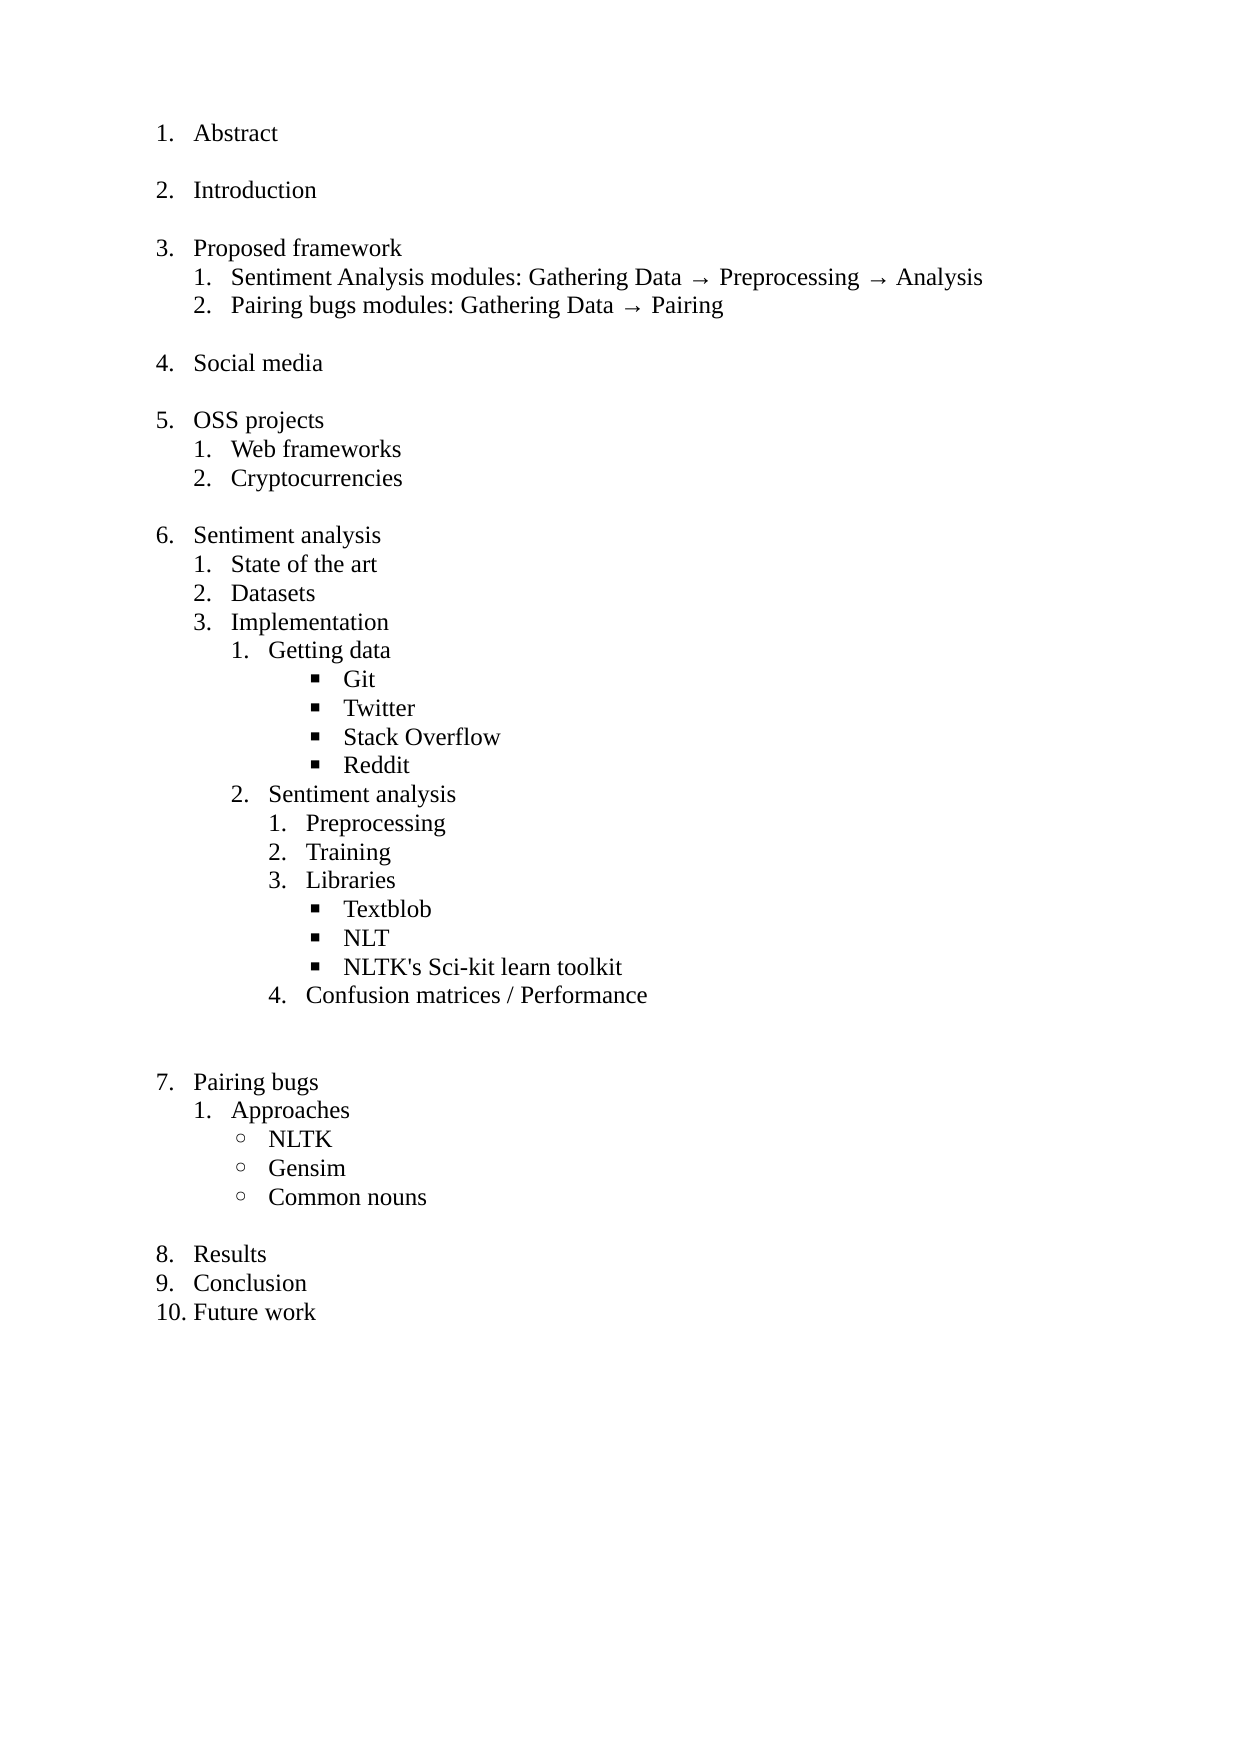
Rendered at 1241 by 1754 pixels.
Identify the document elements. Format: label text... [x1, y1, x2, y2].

list Stack Overflow [306, 722, 1122, 751]
list Twitter [306, 693, 1122, 722]
list OSS projects [156, 406, 1122, 434]
list Implementation [193, 607, 1122, 636]
list NLTK's Sci-kit learn toolkit [306, 952, 1122, 981]
list Textblob [306, 894, 1122, 923]
list Training [268, 837, 1122, 866]
list Pairing bugs modules: Gathering Data → Pairing [193, 291, 1122, 348]
list Git [306, 664, 1122, 693]
list Approaches [193, 1096, 1122, 1124]
list Libraries [268, 866, 1122, 894]
list Gensim [231, 1153, 1122, 1182]
list Datasets [193, 578, 1122, 607]
list Preprocessing [268, 808, 1122, 837]
list State of the art [193, 549, 1122, 578]
list NLT [306, 923, 1122, 952]
list Web frameworks [193, 434, 1122, 463]
list Social media [156, 348, 1122, 406]
list Reddit [306, 751, 1122, 779]
list Proposed framework [156, 233, 1122, 262]
list Sentiment analysis [231, 779, 1122, 808]
list Introduction [156, 176, 1122, 233]
list Sentiment Analysis modules: Gathering Data → Preprocessing → Analysis [193, 262, 1122, 291]
list Cryptocurrencies [193, 463, 1122, 521]
list Conclusion [156, 1268, 1122, 1297]
list Pairing bugs [156, 1067, 1122, 1096]
list Results [156, 1239, 1122, 1268]
list Getting data [231, 636, 1122, 664]
list NLTK [231, 1124, 1122, 1153]
list Sentiment analysis [156, 521, 1122, 549]
list Common nouns [231, 1182, 1122, 1239]
list Future work [156, 1297, 1122, 1326]
list Confusion matrices / Performance [268, 981, 1122, 1067]
list Abstract [156, 118, 1122, 176]
